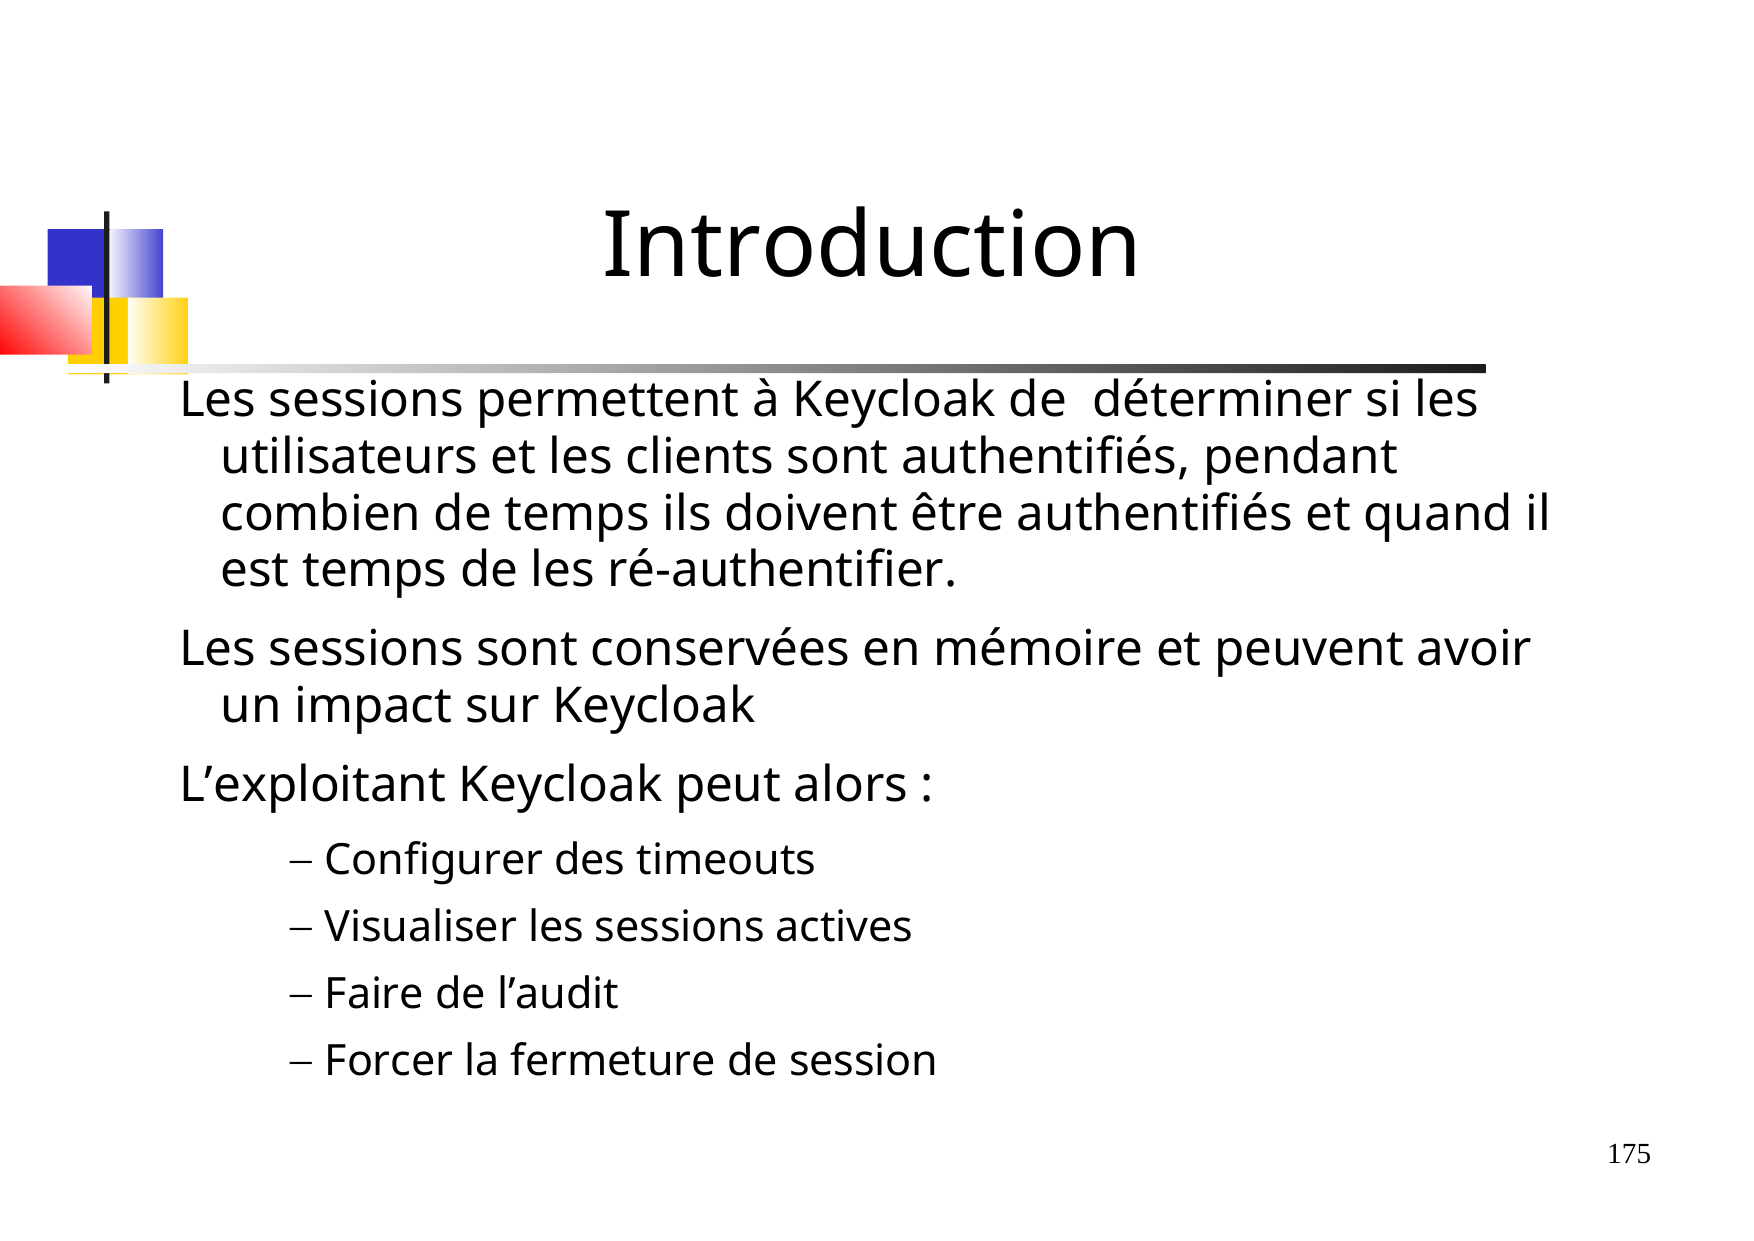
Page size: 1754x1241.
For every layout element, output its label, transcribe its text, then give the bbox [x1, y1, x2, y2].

title Introduction [179, 139, 1567, 351]
list Les sessions permettent à Keycloak de déterminer si les utilisateurs et les clients sont authentifiés, pendant combien de temps ils doivent être authentifiés et quand il est temps de les ré-authentifier. Les sessions sont conservées en mémoire et peuvent avoir un impact sur Keycloak L’exploitant Keycloak peut alors : Configurer des timeouts Visualiser les sessions actives Faire de l’audit Forcer la fermeture de session [179, 371, 1567, 1091]
